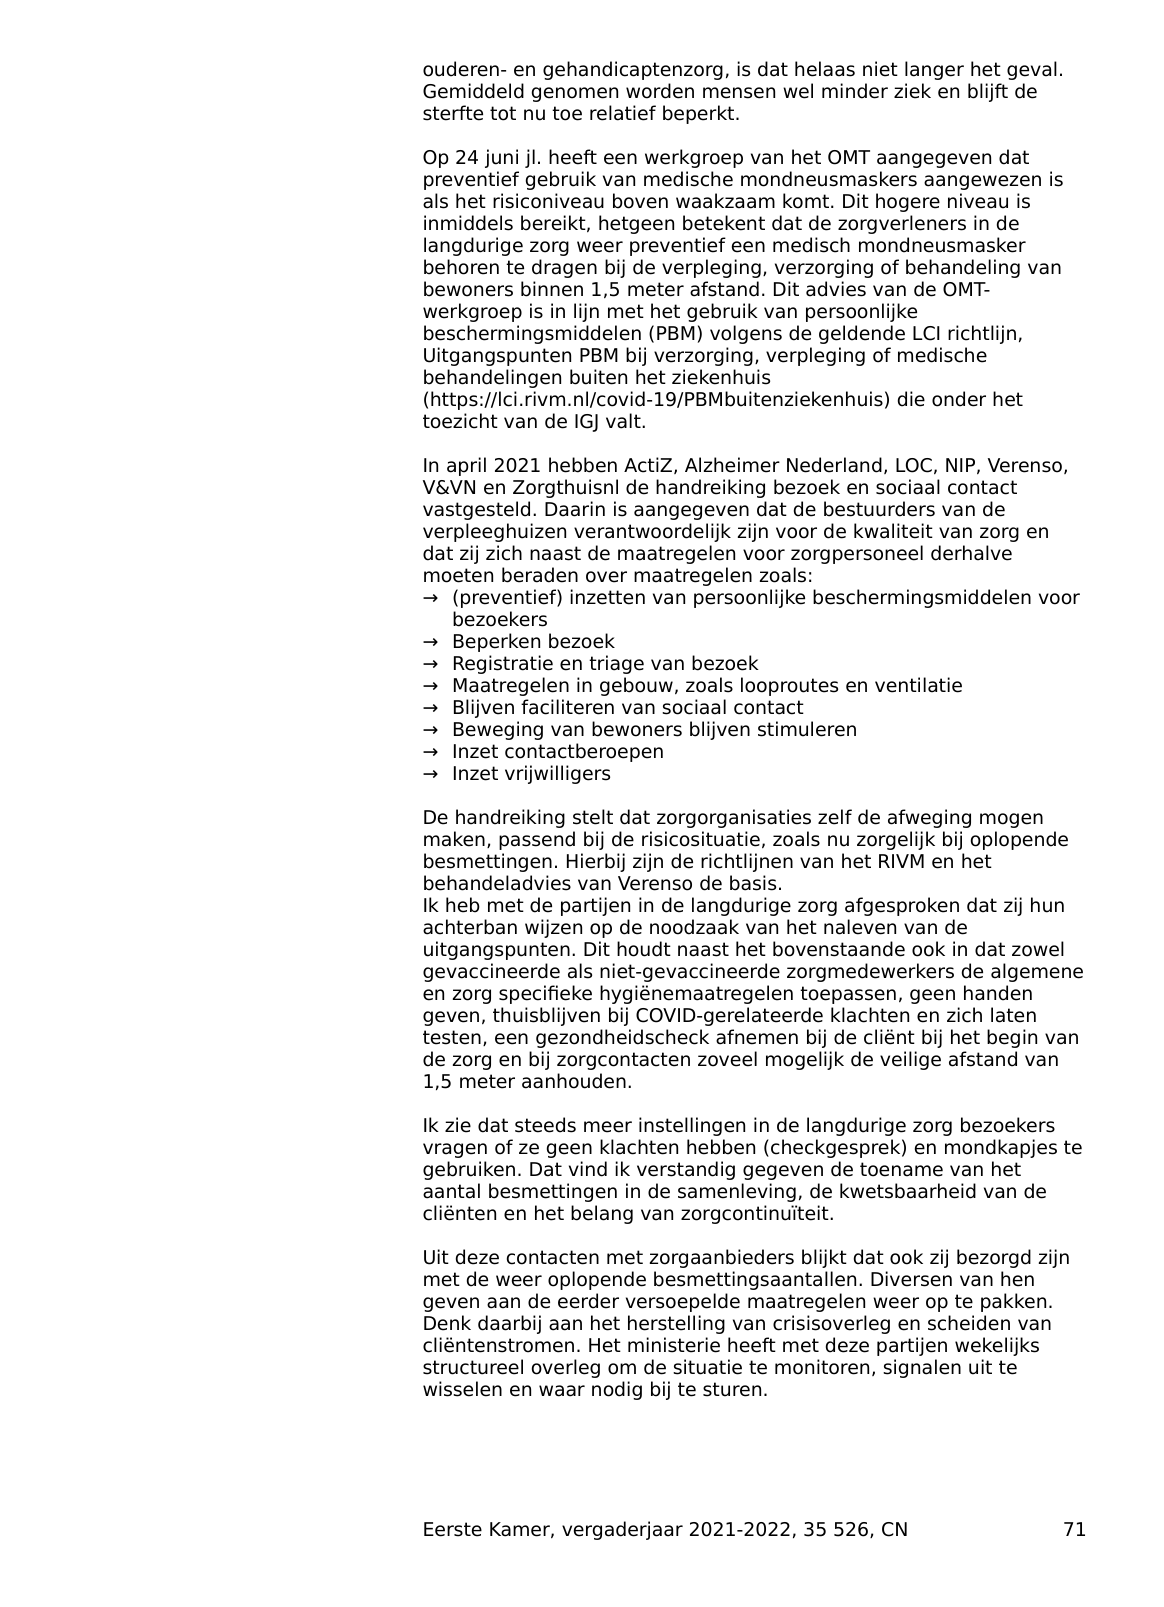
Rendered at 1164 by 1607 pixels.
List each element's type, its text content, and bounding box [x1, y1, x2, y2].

text → Inzet vrijwilligers [422, 763, 1087, 785]
text Ik heb met de partijen in de langdurige zorg afgesproken dat zij hun achterban wijzen op de noodzaak van het naleven van de uitgangspunten. Dit houdt naast het bovenstaande ook in dat zowel gevaccineerde als niet-gevaccineerde zorgmedewerkers de algemene en zorg specifieke hygiënemaatregelen toepassen, geen handen geven, thuisblijven bij COVID-gerelateerde klachten en zich laten testen, een gezondheidscheck afnemen bij de cliënt bij het begin van de zorg en bij zorgcontacten zoveel mogelijk de veilige afstand van 1,5 meter aanhouden. [422, 895, 1087, 1093]
text → Inzet contactberoepen [422, 741, 1087, 763]
text → (preventief) inzetten van persoonlijke beschermingsmiddelen voor bezoekers [422, 587, 1087, 631]
text → Blijven faciliteren van sociaal contact [422, 697, 1087, 719]
text → Maatregelen in gebouw, zoals looproutes en ventilatie [422, 675, 1087, 697]
text In april 2021 hebben ActiZ, Alzheimer Nederland, LOC, NIP, Verenso, V&VN en Zorgthuisnl de handreiking bezoek en sociaal contact vastgesteld. Daarin is aangegeven dat de bestuurders van de verpleeghuizen verantwoordelijk zijn voor de kwaliteit van zorg en dat zij zich naast de maatregelen voor zorgpersoneel derhalve moeten beraden over maatregelen zoals: [422, 455, 1087, 587]
text → Beperken bezoek [422, 631, 1087, 653]
text Uit deze contacten met zorgaanbieders blijkt dat ook zij bezorgd zijn met de weer oplopende besmettingsaantallen. Diversen van hen geven aan de eerder versoepelde maatregelen weer op te pakken. Denk daarbij aan het herstelling van crisisoverleg en scheiden van cliëntenstromen. Het ministerie heeft met deze partijen wekelijks structureel overleg om de situatie te monitoren, signalen uit te wisselen en waar nodig bij te sturen. [422, 1247, 1087, 1401]
text → Registratie en triage van bezoek [422, 653, 1087, 675]
text ouderen- en gehandicaptenzorg, is dat helaas niet langer het geval. Gemiddeld genomen worden mensen wel minder ziek en blijft de sterfte tot nu toe relatief beperkt. [422, 59, 1087, 125]
text Op 24 juni jl. heeft een werkgroep van het OMT aangegeven dat preventief gebruik van medische mondneusmaskers aangewezen is als het risiconiveau boven waakzaam komt. Dit hogere niveau is inmiddels bereikt, hetgeen betekent dat de zorgverleners in de langdurige zorg weer preventief een medisch mondneusmasker behoren te dragen bij de verpleging, verzorging of behandeling van bewoners binnen 1,5 meter afstand. Dit advies van de OMT-werkgroep is in lijn met het gebruik van persoonlijke beschermingsmiddelen (PBM) volgens de geldende LCI richtlijn, Uitgangspunten PBM bij verzorging, verpleging of medische behandelingen buiten het ziekenhuis (https://lci.rivm.nl/covid-19/PBMbuitenziekenhuis) die onder het toezicht van de IGJ valt. [422, 147, 1087, 433]
text Ik zie dat steeds meer instellingen in de langdurige zorg bezoekers vragen of ze geen klachten hebben (checkgesprek) en mondkapjes te gebruiken. Dat vind ik verstandig gegeven de toename van het aantal besmettingen in de samenleving, de kwetsbaarheid van de cliënten en het belang van zorgcontinuïteit. [422, 1115, 1087, 1225]
text De handreiking stelt dat zorgorganisaties zelf de afweging mogen maken, passend bij de risicosituatie, zoals nu zorgelijk bij oplopende besmettingen. Hierbij zijn de richtlijnen van het RIVM en het behandeladvies van Verenso de basis. [422, 807, 1087, 895]
text → Beweging van bewoners blijven stimuleren [422, 719, 1087, 741]
